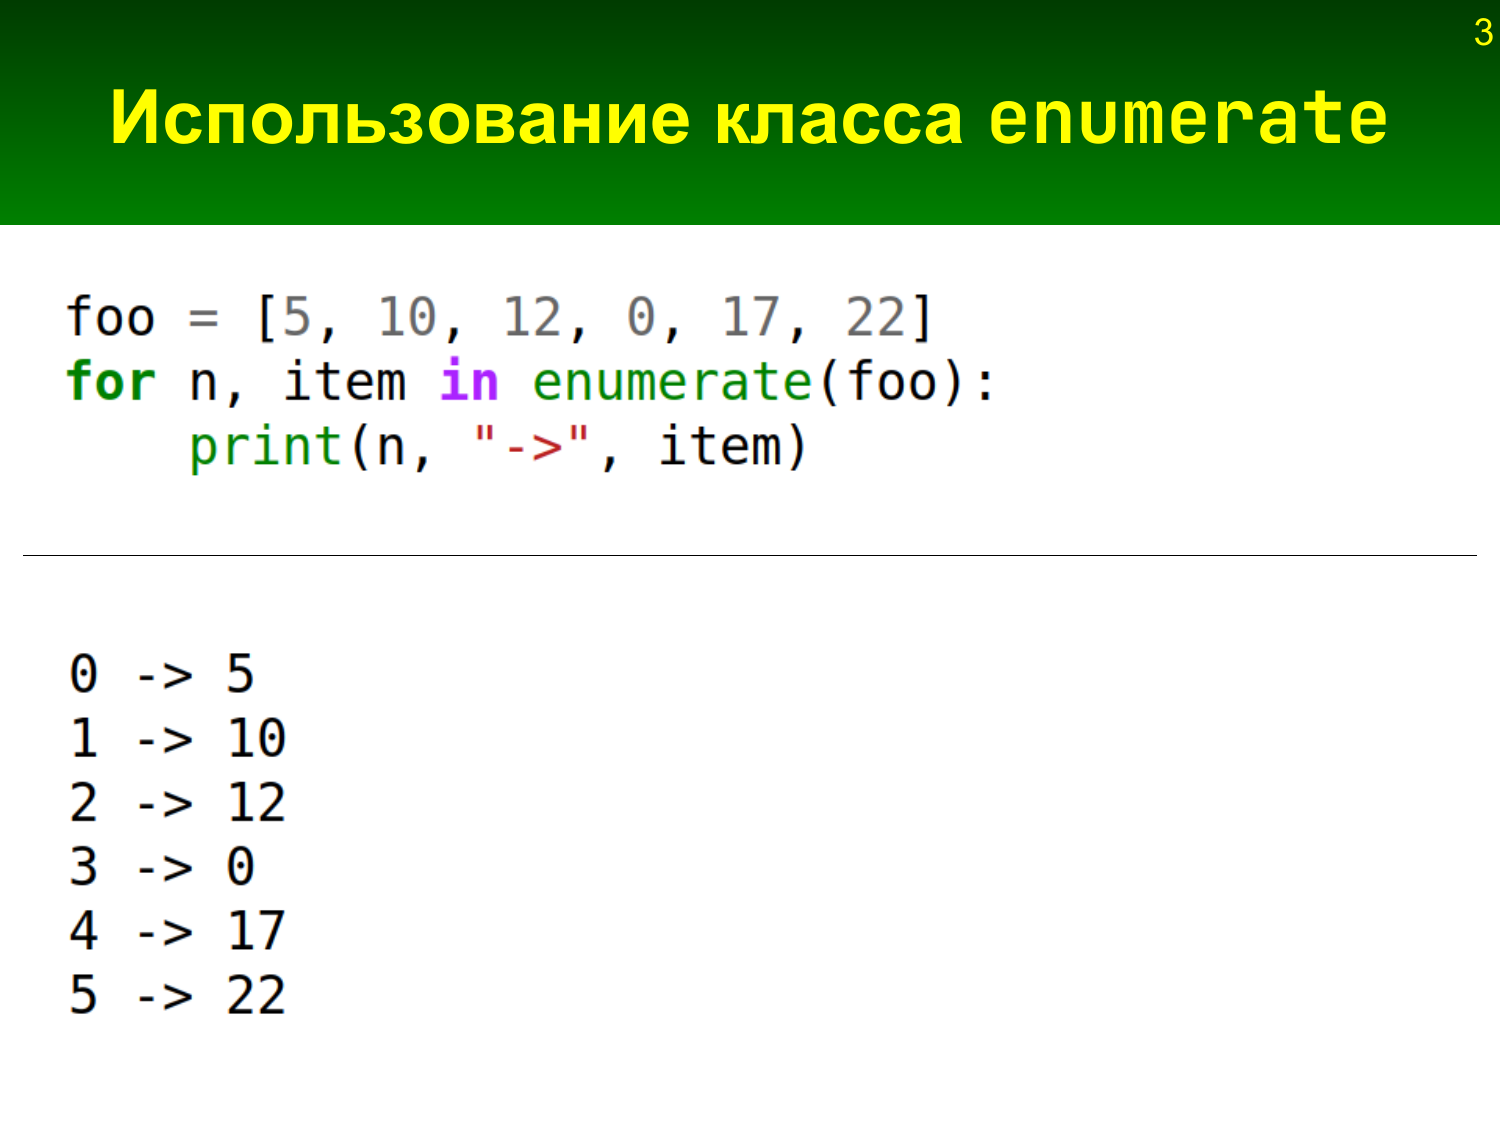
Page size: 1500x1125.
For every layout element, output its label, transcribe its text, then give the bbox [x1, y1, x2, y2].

picture [57, 638, 308, 1028]
picture [47, 276, 1007, 485]
title Использование класса enumerate [75, 11, 1426, 215]
